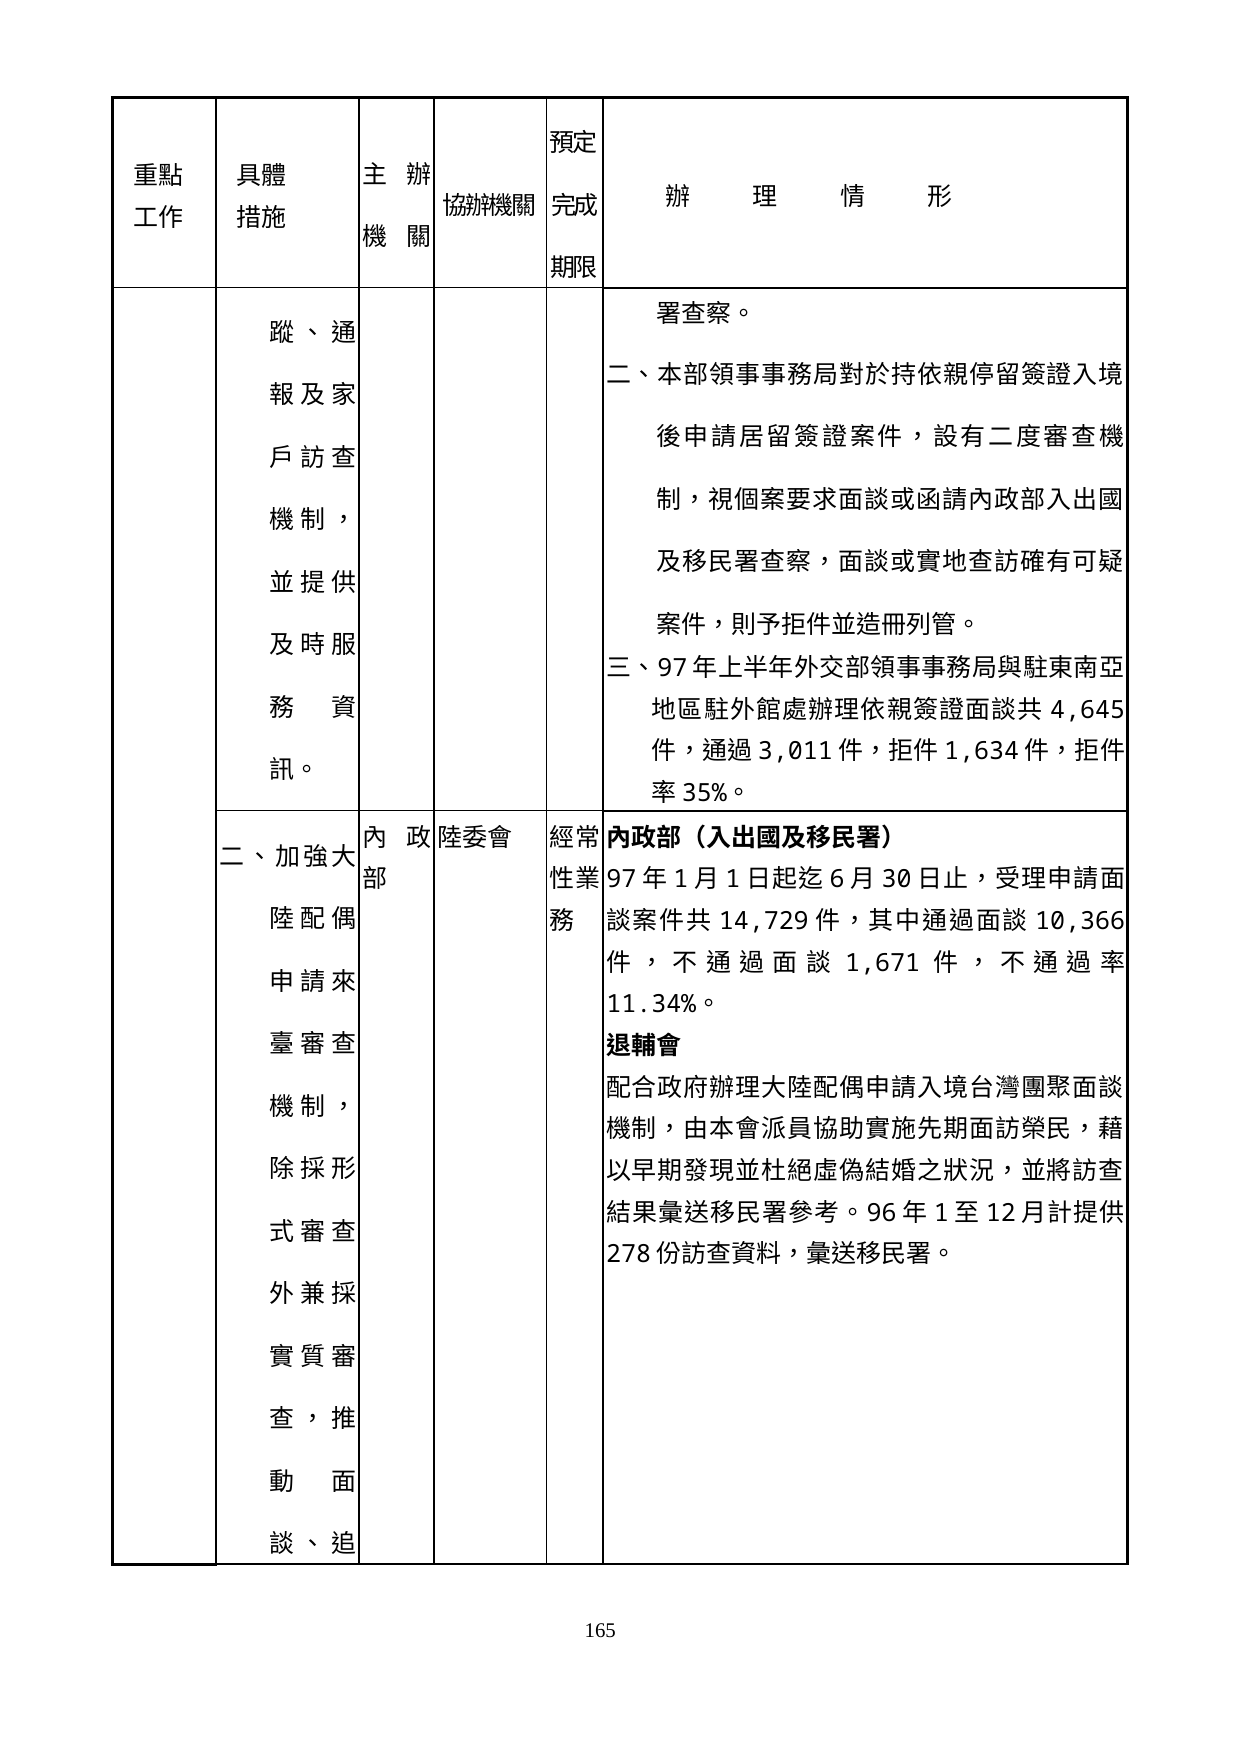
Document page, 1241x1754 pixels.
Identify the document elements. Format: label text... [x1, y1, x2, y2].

table_cell 蹤、通報及家戶訪查機制，並提供及時服務資訊。 [217, 288, 358, 810]
table_header 具體 措施 [217, 99, 358, 287]
table_cell 署查察。 二、本部領事事務局對於持依親停留簽證入境後申請居留簽證案件，設有二度審查機制，視個案要求面談或函請內政部入出國及移民署查察，面談或實地查訪確有可疑案件，則予拒件並造冊列管。 三、97年上半年外交部領事事務局與駐東南亞地區駐外館處辦理依親簽證面談共4,645件，通過3,011件，拒件1,634件，拒件率35%。 [604, 289, 1126, 810]
table_cell 經常性業務 [547, 811, 602, 1563]
table_cell [360, 288, 433, 810]
table_header 重點工作 [114, 99, 215, 287]
table_cell 陸委會 [435, 811, 546, 1563]
table_cell 內政部（入出國及移民署） 97年1月1日起迄6月30日止，受理申請面談案件共14,729件，其中通過面談10,366件，不通過面談1,671件，不通過率11.34%。 退輔會 配合政府辦理大陸配偶申請入境台灣團聚面談機制，由本會派員協助實施先期面訪榮民，藉以早期發現並杜絕虛偽結婚之狀況，並將訪查結果彙送移民署參考。96年1至12月計提供278份訪查資料，彙送移民署。 [604, 812, 1126, 1563]
table_cell 二、加強大陸配偶申請來臺審查機制，除採形式審查外兼採實質審查，推動面談、追 [217, 811, 358, 1563]
table_header 主 辦 機 關 [360, 99, 433, 287]
table_header 協辦機關 [435, 99, 546, 287]
table_header 預定 完成期限 [547, 99, 602, 287]
table_cell [547, 288, 602, 810]
table_cell [435, 288, 546, 810]
table_cell 內政部 [360, 811, 433, 1563]
table_cell [114, 288, 215, 1563]
table_header 辦 理 情 形 [604, 99, 1126, 287]
